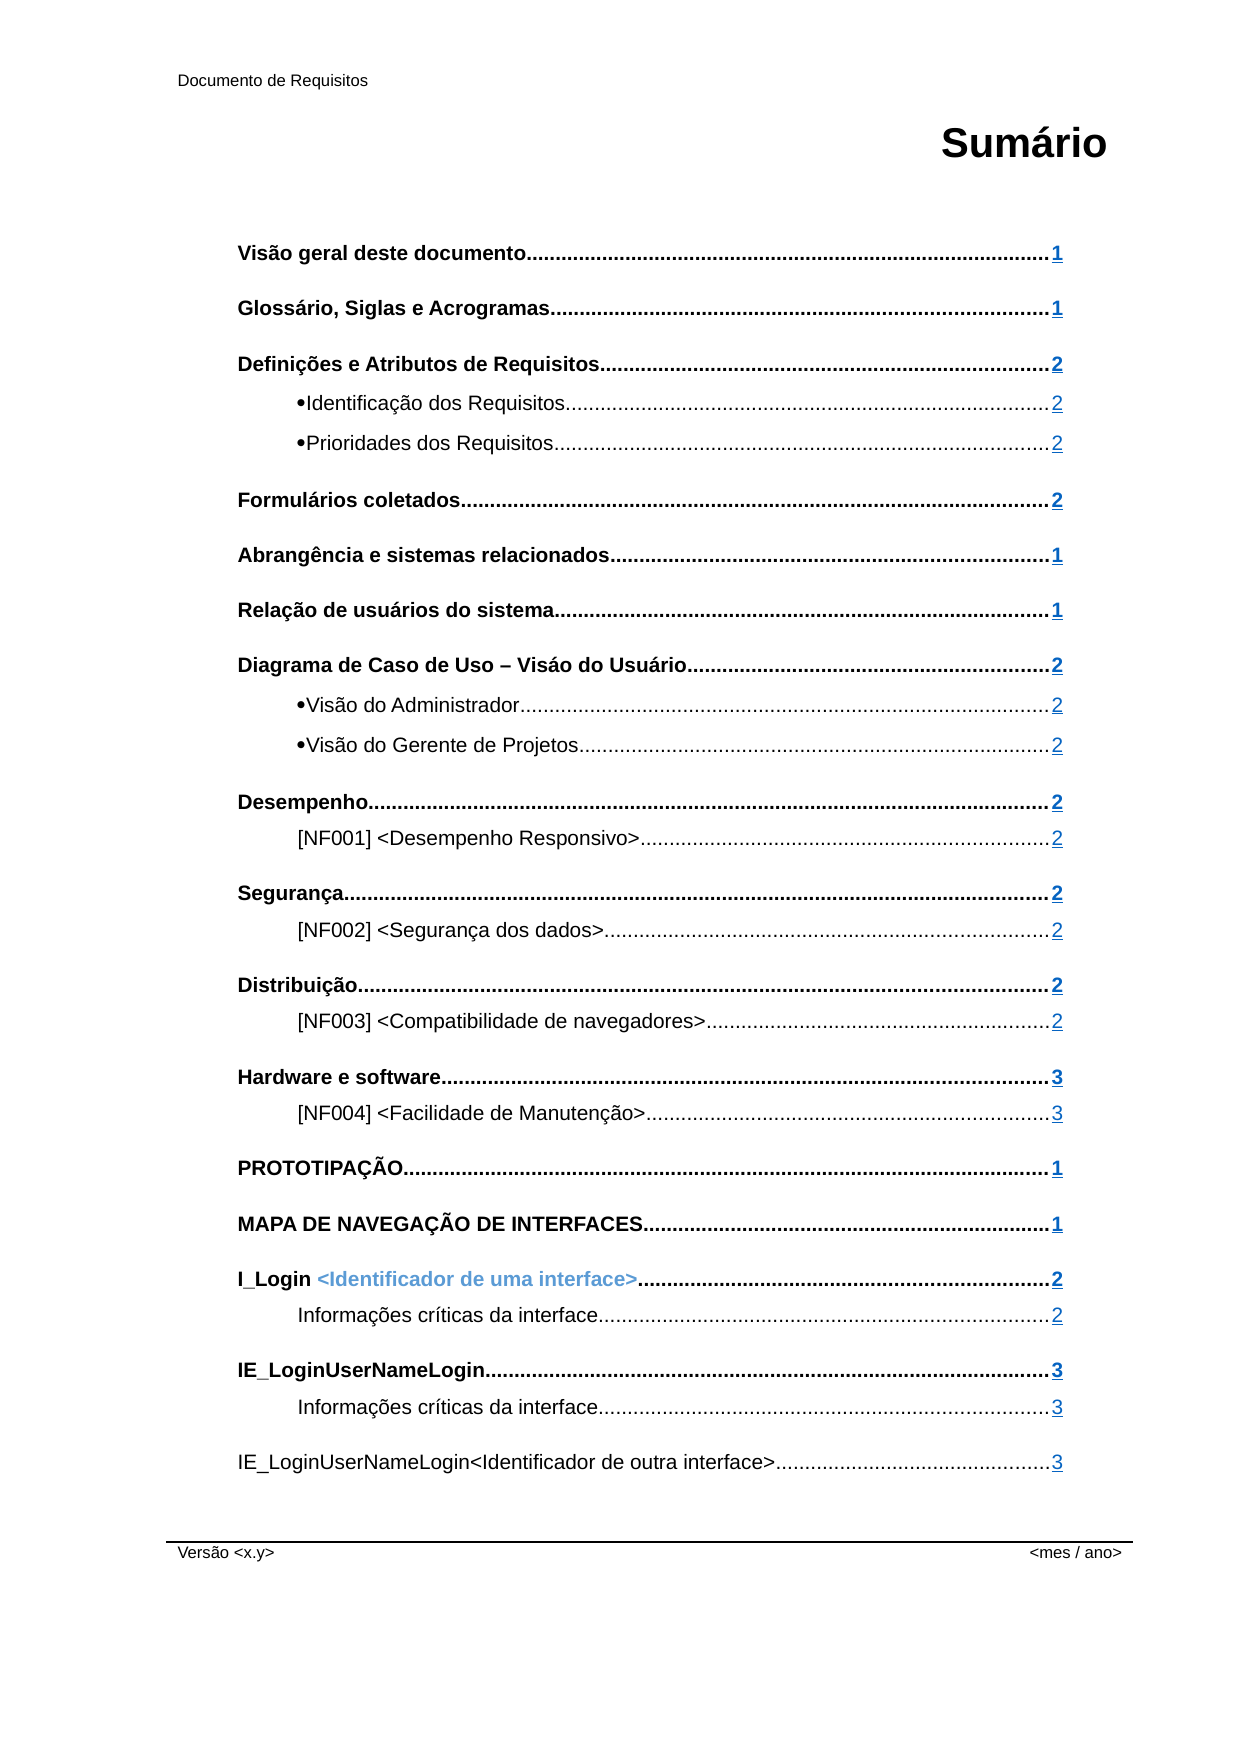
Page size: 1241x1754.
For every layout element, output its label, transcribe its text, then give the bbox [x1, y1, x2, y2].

text  Visão do Gerente de Projetos 2 [297, 730, 1063, 758]
text  Prioridades dos Requisitos 2 [297, 428, 1063, 456]
text Visão geral deste documento 1 [237, 241, 1063, 265]
text MAPA DE NAVEGAÇÃO DE INTERFACES 1 [237, 1211, 1063, 1235]
text Informações críticas da interface 2 [297, 1303, 1063, 1327]
text Relação de usuários do sistema 1 [237, 598, 1063, 622]
text Diagrama de Caso de Uso – Visáo do Usuário 2 [237, 653, 1063, 677]
text  Visão do Administrador 2 [297, 690, 1063, 718]
text Informações críticas da interface 3 [297, 1395, 1063, 1419]
text Abrangência e sistemas relacionados 1 [237, 543, 1063, 567]
text IE_LoginUserNameLogin<Identificador de outra interface> 3 [237, 1450, 1063, 1474]
text Definições e Atributos de Requisitos 2 [237, 351, 1063, 375]
text Distribuição 2 [237, 973, 1063, 997]
text Glossário, Siglas e Acrogramas 1 [237, 296, 1063, 320]
text Hardware e software 3 [237, 1064, 1063, 1088]
text [NF001] <Desempenho Responsivo> 2 [297, 826, 1063, 850]
text I_Login <Identificador de uma interface> 2 [237, 1267, 1063, 1291]
text [NF002] <Segurança dos dados> 2 [297, 918, 1063, 942]
text Formulários coletados 2 [237, 488, 1063, 512]
text Sumário [177, 118, 1107, 166]
text  Identificação dos Requisitos 2 [297, 388, 1063, 416]
text IE_LoginUserNameLogin 3 [237, 1358, 1063, 1382]
text [NF004] <Facilidade de Manutenção> 3 [297, 1101, 1063, 1125]
text Segurança 2 [237, 881, 1063, 905]
text PROTOTIPAÇÃO 1 [237, 1156, 1063, 1180]
text [NF003] <Compatibilidade de navegadores> 2 [297, 1009, 1063, 1033]
text Desempenho 2 [237, 789, 1063, 813]
